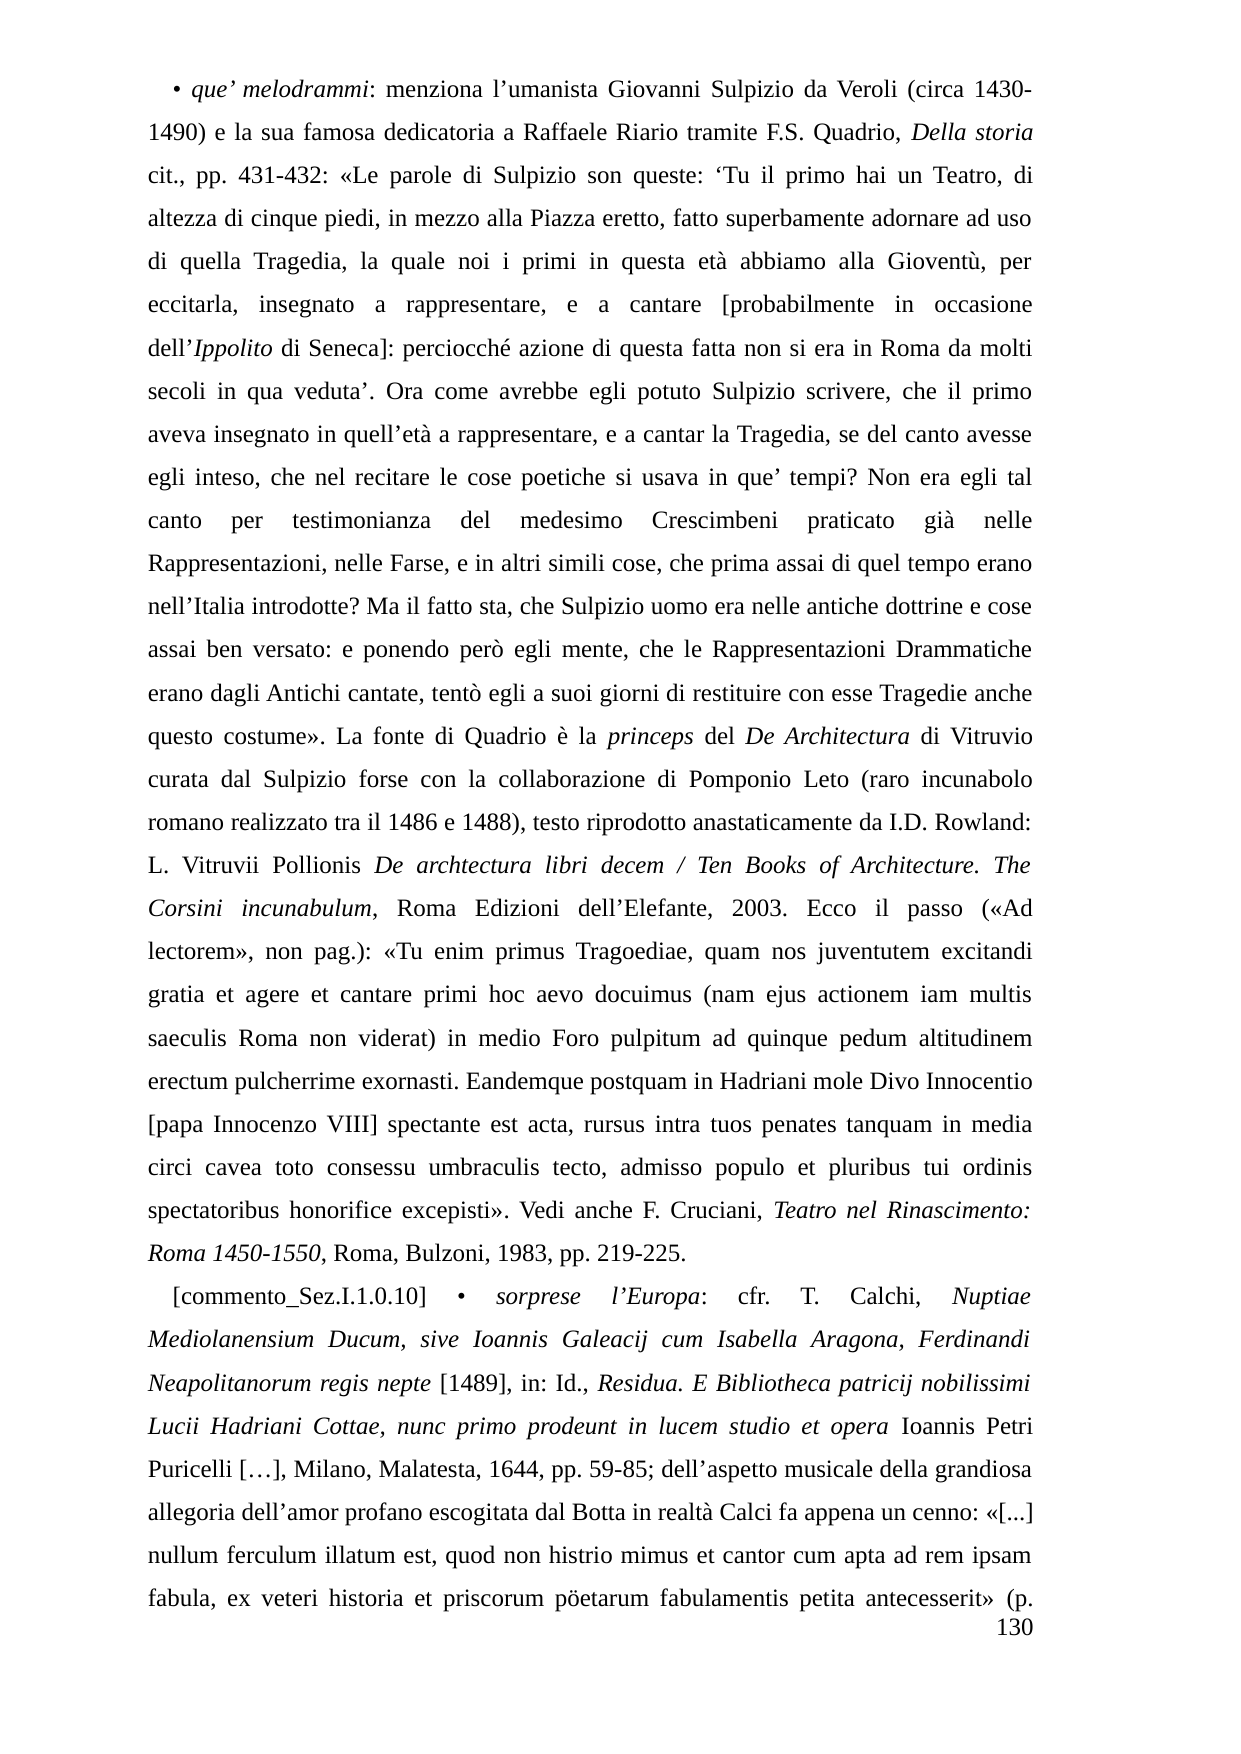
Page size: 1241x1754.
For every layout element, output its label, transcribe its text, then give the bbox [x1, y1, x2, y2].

text [commento_Sez.I.1.0.10] • sorprese l’Europa: cfr. T. Calchi, Nuptiae Mediolanensium Ducum, sive Ioannis Galeacij cum Isabella Aragona, Ferdinandi Neapolitanorum regis nepte [1489], in: Id., Residua. E Bibliotheca patricij nobilissimi Lucii Hadriani Cottae, nunc primo prodeunt in lucem studio et opera Ioannis Petri Puricelli […], Milano, Malatesta, 1644, pp. 59-85; dell’aspetto musicale della grandiosa allegoria dell’amor profano escogitata dal Botta in realtà Calci fa appena un cenno: «[...] nullum ferculum illatum est, quod non histrio mimus et cantor cum apta ad rem ipsam fabula, ex veteri historia et priscorum pöetarum fabulamentis petita antecesserit» (p. [148, 1281, 1033, 1612]
text • que’ melodrammi: menziona l’umanista Giovanni Sulpizio da Veroli (circa 1430-1490) e la sua famosa dedicatoria a Raffaele Riario tramite F.S. Quadrio, Della storia cit., pp. 431-432: «Le parole di Sulpizio son queste: ‘Tu il primo hai un Teatro, di altezza di cinque piedi, in mezzo alla Piazza eretto, fatto superbamente adornare ad uso di quella Tragedia, la quale noi i primi in questa età abbiamo alla Gioventù, per eccitarla, insegnato a rappresentare, e a cantare [probabilmente in occasione dell’Ippolito di Seneca]: perciocché azione di questa fatta non si era in Roma da molti secoli in qua veduta’. Ora come avrebbe egli potuto Sulpizio scrivere, che il primo aveva insegnato in quell’età a rappresentare, e a cantar la Tragedia, se del canto avesse egli inteso, che nel recitare le cose poetiche si usava in que’ tempi? Non era egli tal canto per testimonianza del medesimo Crescimbeni praticato già nelle Rappresentazioni, nelle Farse, e in altri simili cose, che prima assai di quel tempo erano nell’Italia introdotte? Ma il fatto sta, che Sulpizio uomo era nelle antiche dottrine e cose assai ben versato: e ponendo però egli mente, che le Rappresentazioni Drammatiche erano dagli Antichi cantate, tentò egli a suoi giorni di restituire con esse Tragedie anche questo costume». La fonte di Quadrio è la princeps del De Architectura di Vitruvio curata dal Sulpizio forse con la collaborazione di Pomponio Leto (raro incunabolo romano realizzato tra il 1486 e 1488), testo riprodotto anastaticamente da I.D. Rowland: L. Vitruvii Pollionis De archtectura libri decem / Ten Books of Architecture. The Corsini incunabulum, Roma Edizioni dell’Elefante, 2003. Ecco il passo («Ad lectorem», non pag.): «Tu enim primus Tragoediae, quam nos juventutem excitandi gratia et agere et cantare primi hoc aevo docuimus (nam ejus actionem iam multis saeculis Roma non viderat) in medio Foro pulpitum ad quinque pedum altitudinem erectum pulcherrime exornasti. Eandemque postquam in Hadriani mole Divo Innocentio [papa Innocenzo VIII] spectante est acta, rursus intra tuos penates tanquam in media circi cavea toto consessu umbraculis tecto, admisso populo et pluribus tui ordinis spectatoribus honorifice excepisti». Vedi anche F. Cruciani, Teatro nel Rinascimento: Roma 1450-1550, Roma, Bulzoni, 1983, pp. 219-225. [148, 74, 1033, 1267]
